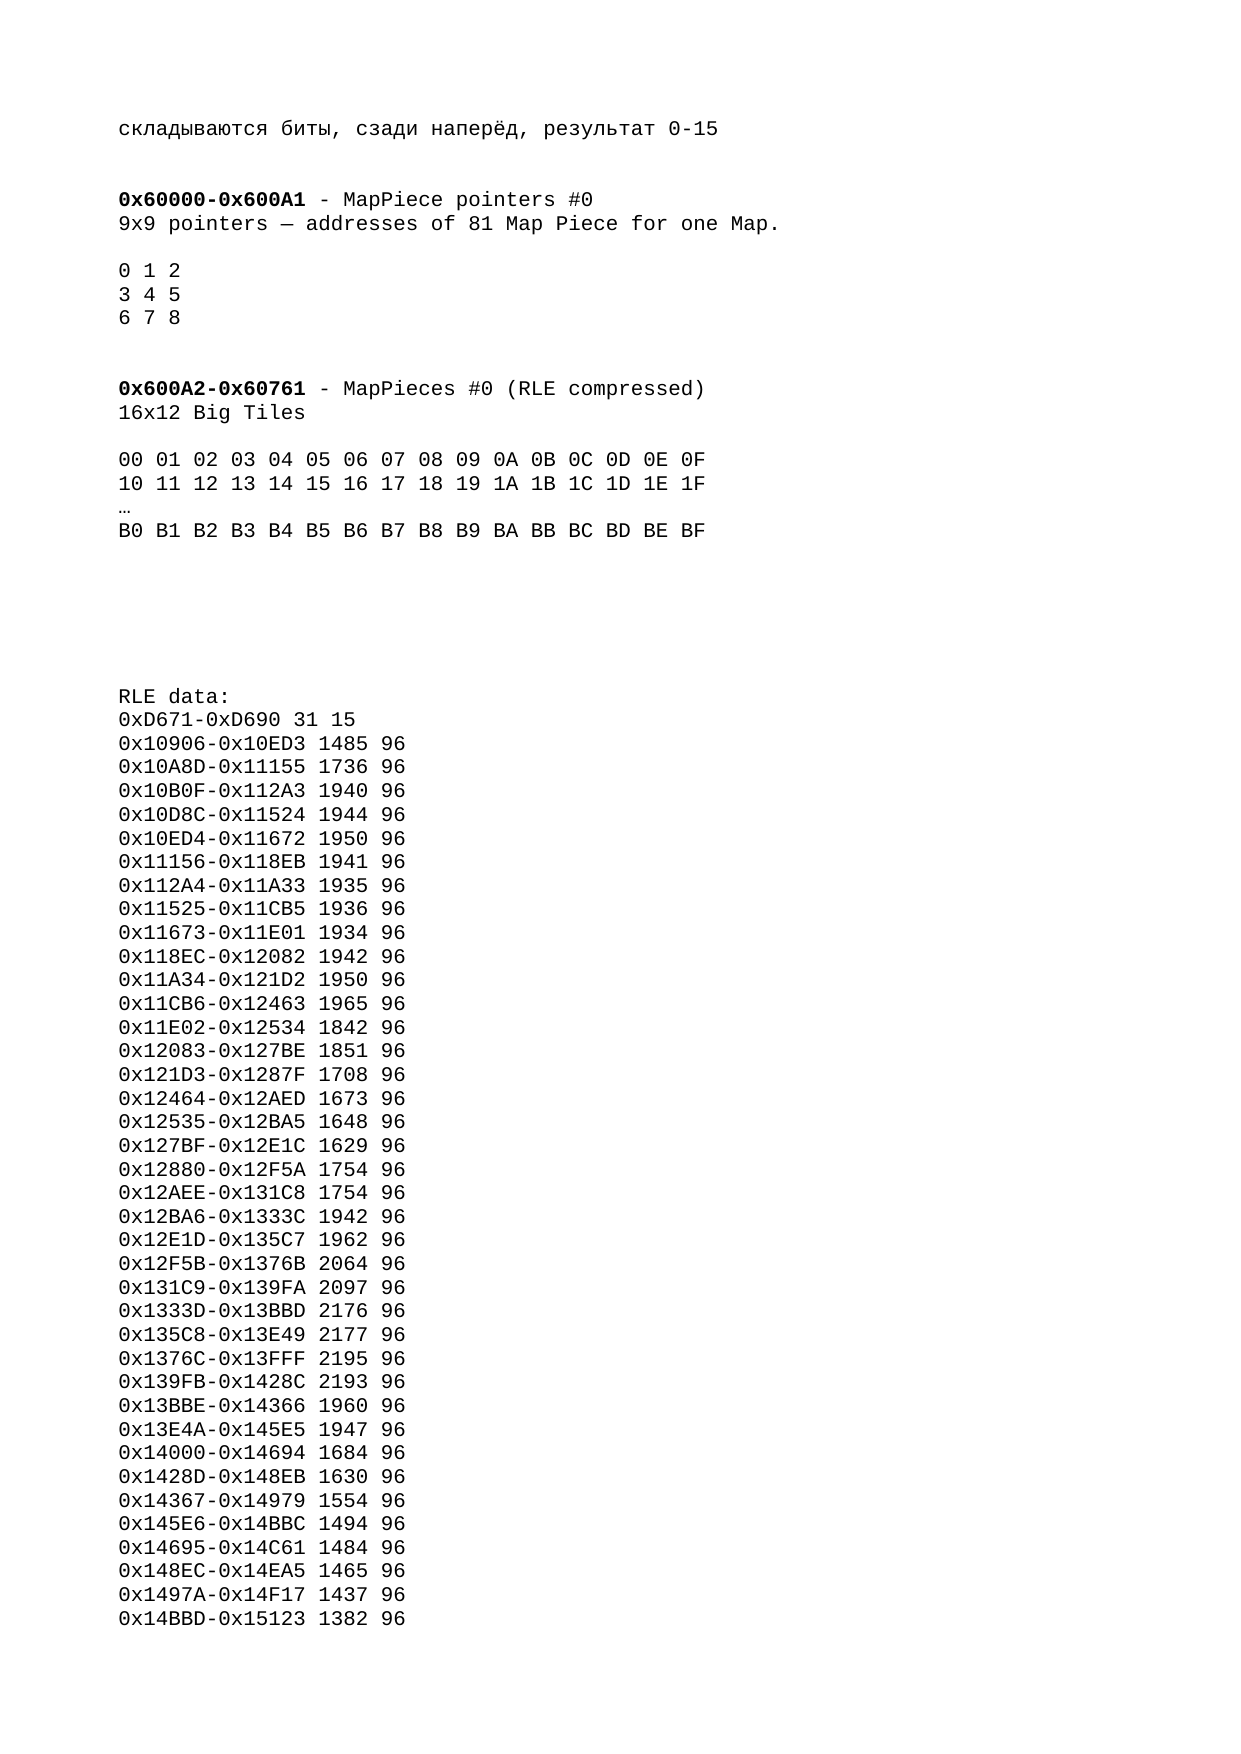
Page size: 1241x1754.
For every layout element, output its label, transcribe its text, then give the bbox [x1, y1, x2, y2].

text 0x12BA6-0x1333C 1942 96 [118, 1206, 1122, 1229]
text 0x14695-0x14C61 1484 96 [118, 1537, 1122, 1561]
text складываются биты, сзади наперёд, результат 0-15 [118, 118, 1122, 142]
text 6 7 8 [118, 307, 1122, 331]
text 0x600A2-0x60761 - MapPieces #0 (RLE compressed) [118, 378, 1122, 402]
text 0x10A8D-0x11155 1736 96 [118, 757, 1122, 780]
text 0x1333D-0x13BBD 2176 96 [118, 1300, 1122, 1324]
text 0x11673-0x11E01 1934 96 [118, 922, 1122, 946]
text 0x11A34-0x121D2 1950 96 [118, 969, 1122, 993]
text 0x139FB-0x1428C 2193 96 [118, 1371, 1122, 1395]
text 0x11525-0x11CB5 1936 96 [118, 898, 1122, 922]
text 0x118EC-0x12082 1942 96 [118, 946, 1122, 969]
text 0x14BBD-0x15123 1382 96 [118, 1608, 1122, 1631]
text 0x13BBE-0x14366 1960 96 [118, 1395, 1122, 1419]
text 0x131C9-0x139FA 2097 96 [118, 1277, 1122, 1300]
text 0 1 2 [118, 260, 1122, 284]
text 0x12AEE-0x131C8 1754 96 [118, 1182, 1122, 1206]
text … [118, 496, 1122, 520]
text 0x10D8C-0x11524 1944 96 [118, 804, 1122, 827]
text 3 4 5 [118, 284, 1122, 307]
text 0x145E6-0x14BBC 1494 96 [118, 1513, 1122, 1537]
text 0x1376C-0x13FFF 2195 96 [118, 1348, 1122, 1371]
text 0x14000-0x14694 1684 96 [118, 1442, 1122, 1466]
text 0x14367-0x14979 1554 96 [118, 1489, 1122, 1513]
text 0x10906-0x10ED3 1485 96 [118, 733, 1122, 757]
text 16x12 Big Tiles [118, 402, 1122, 426]
text 0x11E02-0x12534 1842 96 [118, 1017, 1122, 1040]
text 0x135C8-0x13E49 2177 96 [118, 1324, 1122, 1348]
text 0x60000-0x600A1 - MapPiece pointers #0 [118, 189, 1122, 213]
text 0xD671-0xD690 31 15 [118, 709, 1122, 733]
text 0x127BF-0x12E1C 1629 96 [118, 1135, 1122, 1158]
text 0x12083-0x127BE 1851 96 [118, 1040, 1122, 1064]
text 0x11156-0x118EB 1941 96 [118, 851, 1122, 875]
text 0x1497A-0x14F17 1437 96 [118, 1584, 1122, 1608]
text 9x9 pointers — addresses of 81 Map Piece for one Map. [118, 213, 1122, 236]
text 0x12464-0x12AED 1673 96 [118, 1088, 1122, 1111]
text 10 11 12 13 14 15 16 17 18 19 1A 1B 1C 1D 1E 1F [118, 473, 1122, 496]
text 0x112A4-0x11A33 1935 96 [118, 875, 1122, 898]
text 0x12E1D-0x135C7 1962 96 [118, 1229, 1122, 1253]
text RLE data: [118, 686, 1122, 709]
text 0x121D3-0x1287F 1708 96 [118, 1064, 1122, 1088]
text 0x12535-0x12BA5 1648 96 [118, 1111, 1122, 1135]
text 0x1428D-0x148EB 1630 96 [118, 1466, 1122, 1489]
text 0x13E4A-0x145E5 1947 96 [118, 1419, 1122, 1442]
text 00 01 02 03 04 05 06 07 08 09 0A 0B 0C 0D 0E 0F [118, 449, 1122, 473]
text 0x11CB6-0x12463 1965 96 [118, 993, 1122, 1017]
text 0x148EC-0x14EA5 1465 96 [118, 1561, 1122, 1584]
text B0 B1 B2 B3 B4 B5 B6 B7 B8 B9 BA BB BC BD BE BF [118, 520, 1122, 544]
text 0x10B0F-0x112A3 1940 96 [118, 780, 1122, 804]
text 0x10ED4-0x11672 1950 96 [118, 827, 1122, 851]
text 0x12F5B-0x1376B 2064 96 [118, 1253, 1122, 1277]
text 0x12880-0x12F5A 1754 96 [118, 1158, 1122, 1182]
